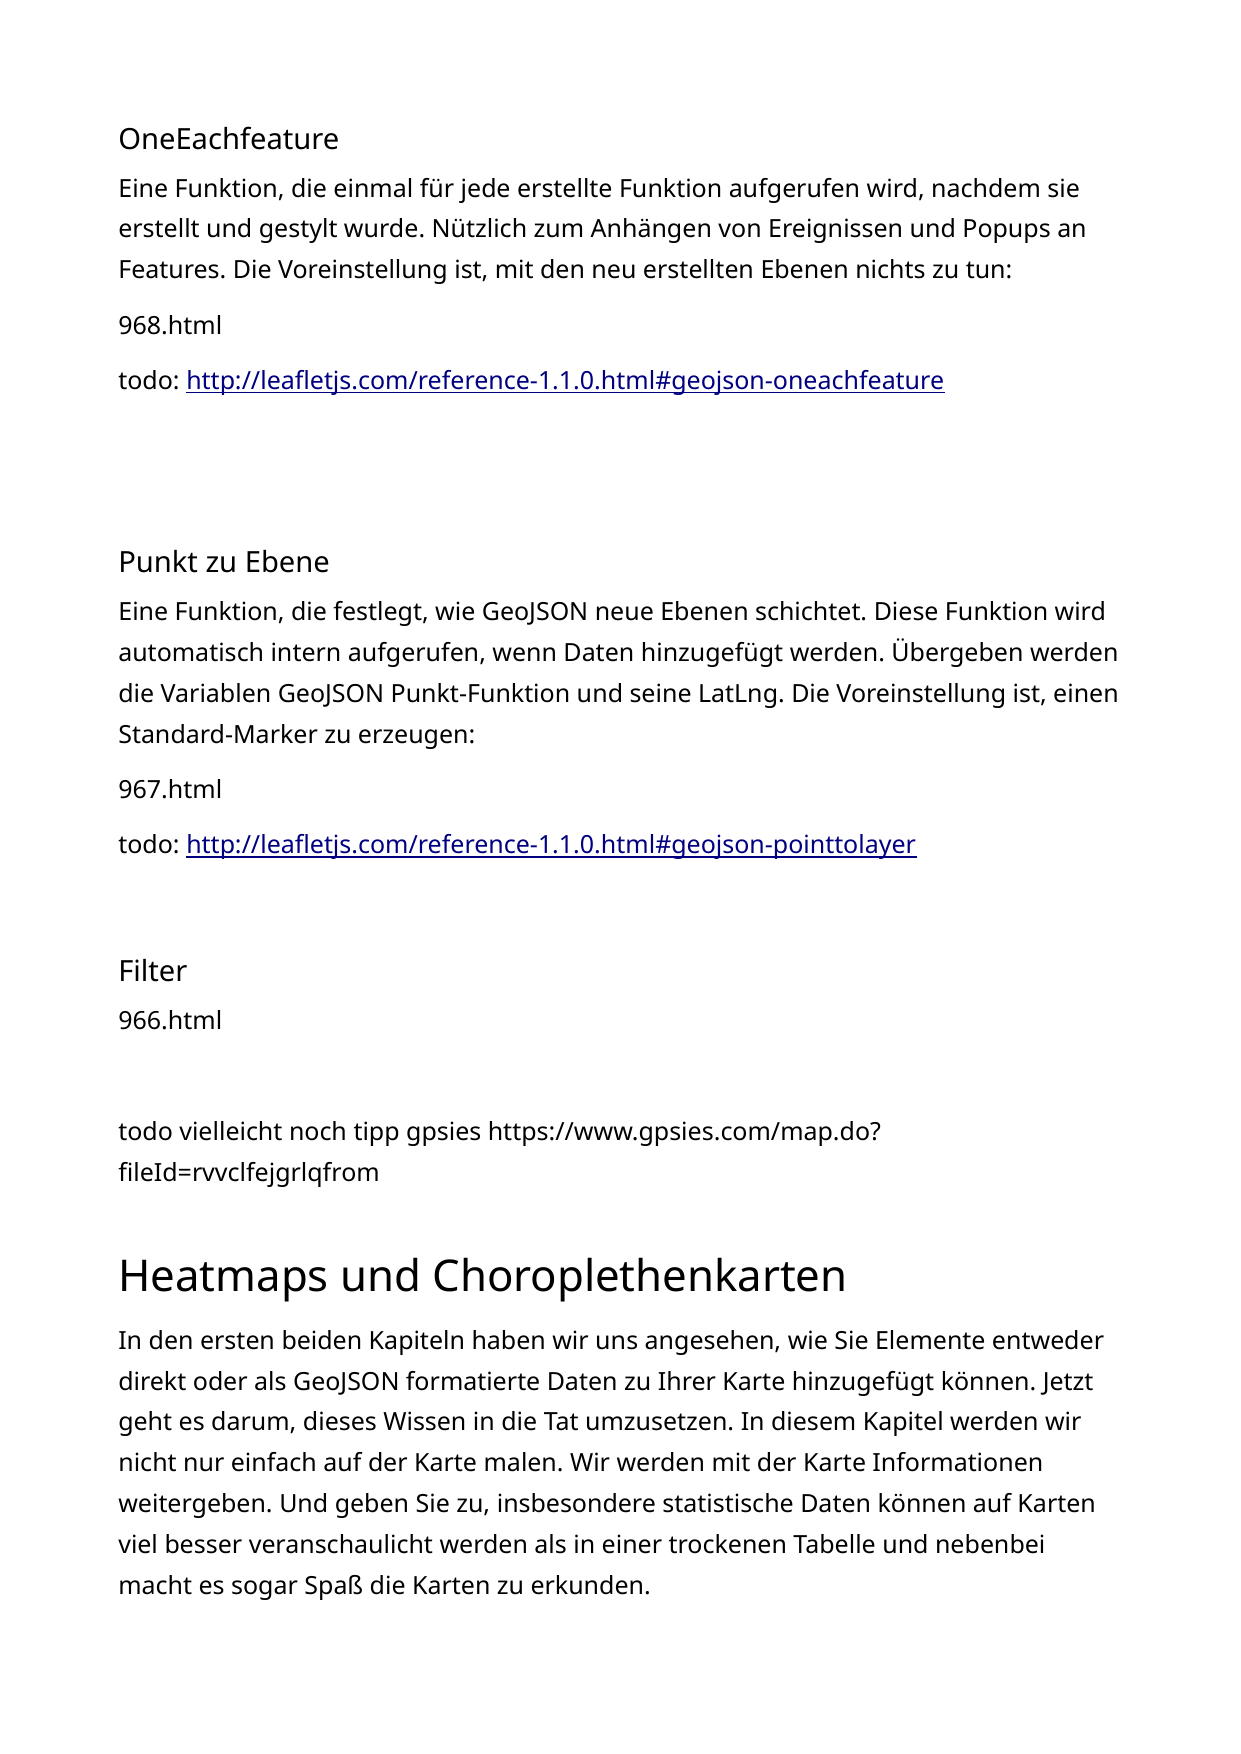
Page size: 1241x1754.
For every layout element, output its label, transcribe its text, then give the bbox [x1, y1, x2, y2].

subtitle Filter [118, 950, 1122, 990]
subtitle Heatmaps und Choroplethenkarten [118, 1245, 1122, 1305]
text todo: http://leafletjs.com/reference-1.1.0.html#geojson-oneachfeature [118, 363, 1122, 397]
text 967.html [118, 772, 1122, 806]
text In den ersten beiden Kapiteln haben wir uns angesehen, wie Sie Elemente entweder direkt oder als GeoJSON formatierte Daten zu Ihrer Karte hinzugefügt können. Jetzt geht es darum, dieses Wissen in die Tat umzusetzen. In diesem Kapitel werden wir nicht nur einfach auf der Karte malen. Wir werden mit der Karte Informationen weitergeben. Und geben Sie zu, insbesondere statistische Daten können auf Karten viel besser veranschaulicht werden als in einer trockenen Tabelle und nebenbei macht es sogar Spaß die Karten zu erkunden. [118, 1322, 1122, 1601]
text 966.html [118, 1003, 1122, 1037]
text Eine Funktion, die einmal für jede erstellte Funktion aufgerufen wird, nachdem sie erstellt und gestylt wurde. Nützlich zum Anhängen von Ereignissen und Popups an Features. Die Voreinstellung ist, mit den neu erstellten Ebenen nichts zu tun: [118, 170, 1122, 286]
text 968.html [118, 307, 1122, 341]
text todo: http://leafletjs.com/reference-1.1.0.html#geojson-pointtolayer [118, 827, 1122, 861]
text todo vielleicht noch tipp gpsies https://www.gpsies.com/map.do?fileId=rvvclfejgrlqfrom [118, 1113, 1122, 1188]
subtitle Punkt zu Ebene [118, 542, 1122, 581]
text Eine Funktion, die festlegt, wie GeoJSON neue Ebenen schichtet. Diese Funktion wird automatisch intern aufgerufen, wenn Daten hinzugefügt werden. Übergeben werden die Variablen GeoJSON Punkt-Funktion und seine LatLng. Die Voreinstellung ist, einen Standard-Marker zu erzeugen: [118, 594, 1122, 750]
subtitle OneEachfeature [118, 118, 1122, 158]
